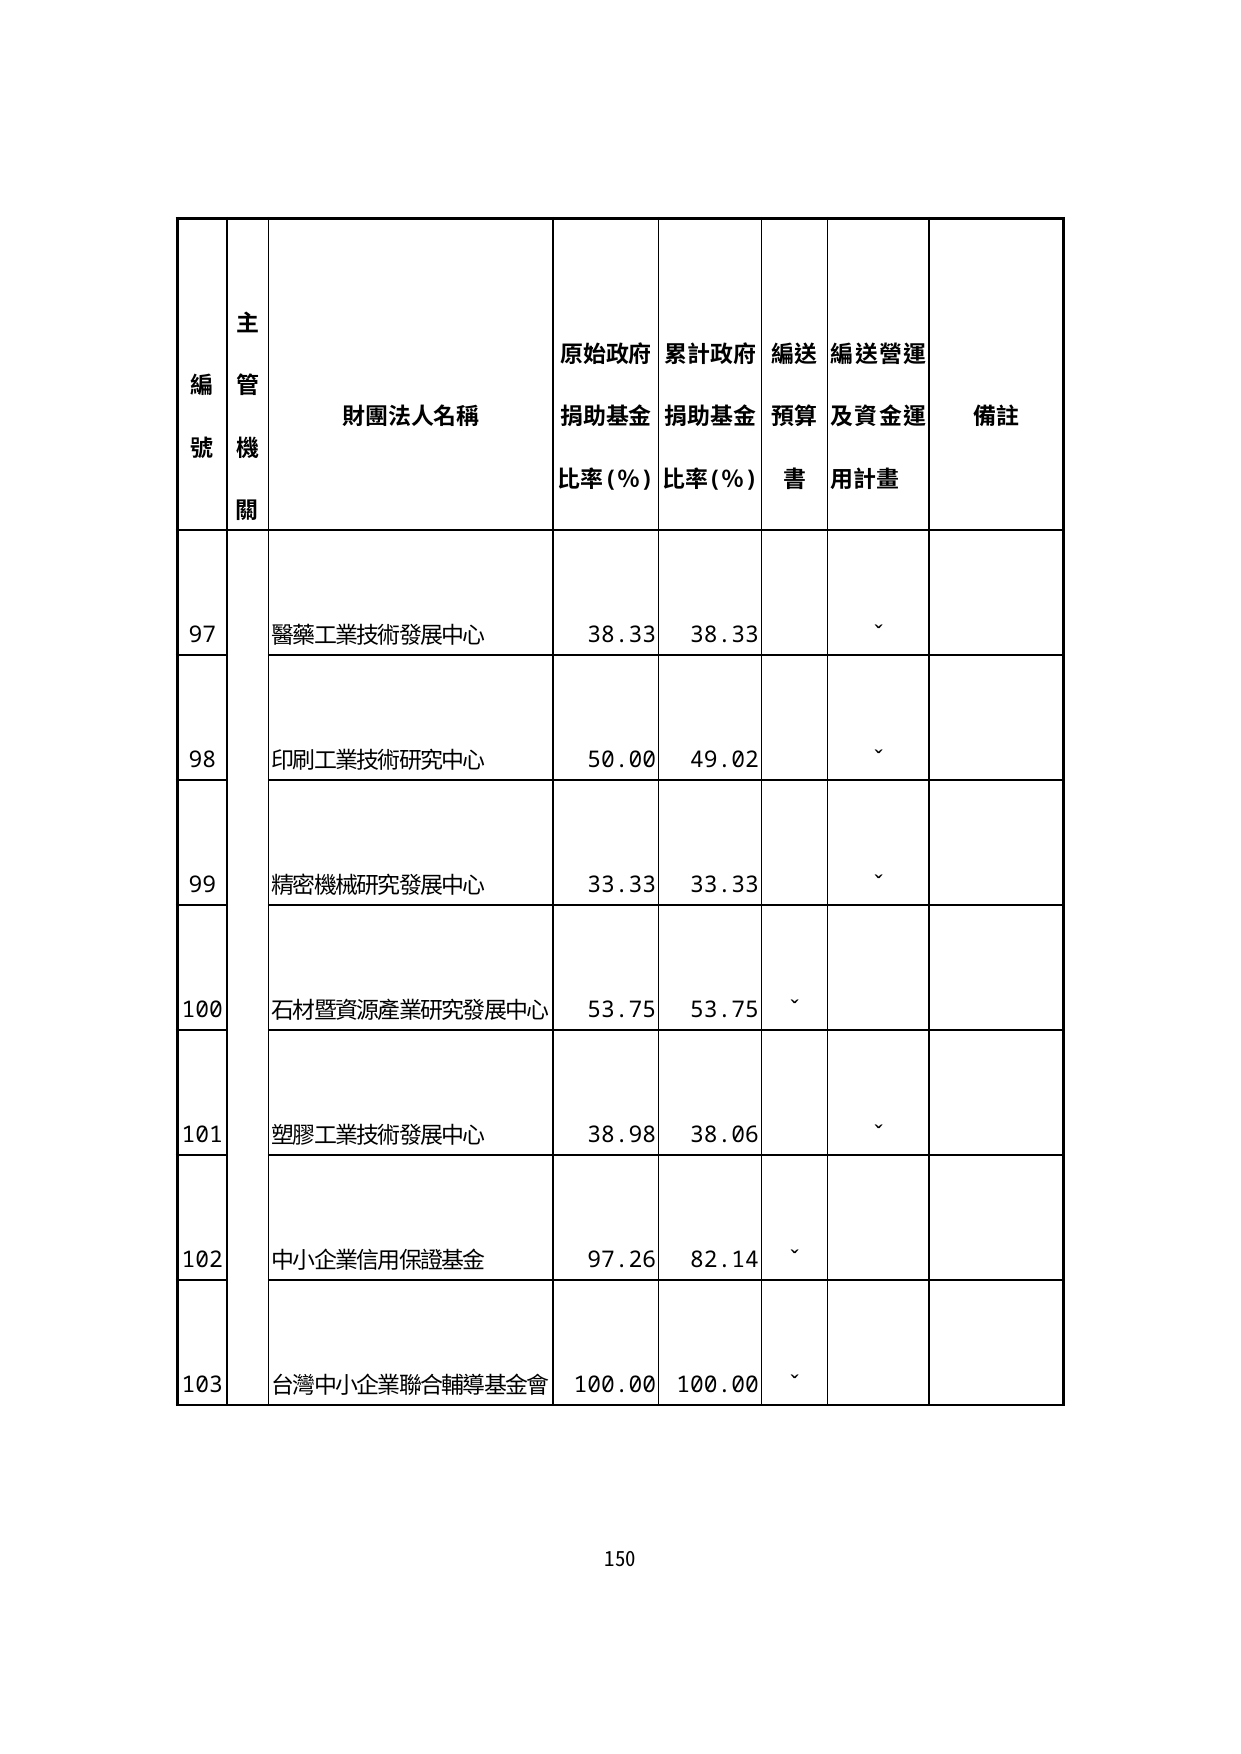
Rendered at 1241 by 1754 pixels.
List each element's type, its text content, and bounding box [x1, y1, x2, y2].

table_cell 38.98 [554, 1031, 658, 1154]
table_cell 石材暨資源產業研究發展中心 [269, 906, 552, 1029]
table_cell [762, 656, 827, 779]
table_cell [930, 1031, 1062, 1154]
table_cell ˇ [828, 656, 928, 779]
table_cell [930, 531, 1062, 654]
table_cell ˇ [762, 1156, 827, 1279]
table_cell 53.75 [659, 906, 761, 1029]
table_header 編送預算書 [762, 220, 827, 529]
table_cell 38.33 [659, 531, 761, 654]
table_header 編號 [179, 220, 226, 529]
table_cell 50.00 [554, 656, 658, 779]
table_cell 82.14 [659, 1156, 761, 1279]
table_cell 38.33 [554, 531, 658, 654]
table_cell 印刷工業技術研究中心 [269, 656, 552, 779]
table_cell ˇ [828, 781, 928, 904]
table_cell ˇ [828, 531, 928, 654]
table_cell [762, 1031, 827, 1154]
table_cell 台灣中小企業聯合輔導基金會 [269, 1281, 552, 1404]
table_cell 100.00 [554, 1281, 658, 1404]
table_cell [930, 906, 1062, 1029]
table_cell 49.02 [659, 656, 761, 779]
table_cell [762, 531, 827, 654]
table_cell [930, 656, 1062, 779]
table_header 原始政府捐助基金比率(％) [554, 220, 658, 529]
table_cell 97 [179, 531, 226, 654]
table_cell 中小企業信用保證基金 [269, 1156, 552, 1279]
table_cell 101 [179, 1031, 226, 1154]
table_header 主管機關 [228, 220, 268, 529]
table_cell ˇ [762, 1281, 827, 1404]
table_cell 99 [179, 781, 226, 904]
table_cell 38.06 [659, 1031, 761, 1154]
table_cell 精密機械研究發展中心 [269, 781, 552, 904]
table_cell 醫藥工業技術發展中心 [269, 531, 552, 654]
table_cell 53.75 [554, 906, 658, 1029]
table_cell ˇ [762, 906, 827, 1029]
table_cell 33.33 [659, 781, 761, 904]
table_cell [930, 1156, 1062, 1279]
table_cell [828, 906, 928, 1029]
table_cell 103 [179, 1281, 226, 1404]
table_cell ˇ [828, 1031, 928, 1154]
table_header 財團法人名稱 [269, 220, 552, 529]
table_header 累計政府捐助基金比率(％) [659, 220, 761, 529]
table_cell 塑膠工業技術發展中心 [269, 1031, 552, 1154]
table_cell [930, 1281, 1062, 1404]
table_cell [228, 531, 268, 1404]
table_cell [828, 1156, 928, 1279]
table_cell 102 [179, 1156, 226, 1279]
table_cell 97.26 [554, 1156, 658, 1279]
table_cell [762, 781, 827, 904]
table_cell [828, 1281, 928, 1404]
table_header 備註 [930, 220, 1062, 529]
table_header 編送營運及資金運用計畫 [828, 220, 928, 529]
table_cell 33.33 [554, 781, 658, 904]
table_cell 100 [179, 906, 226, 1029]
table_cell 100.00 [659, 1281, 761, 1404]
table_cell 98 [179, 656, 226, 779]
table_cell [930, 781, 1062, 904]
